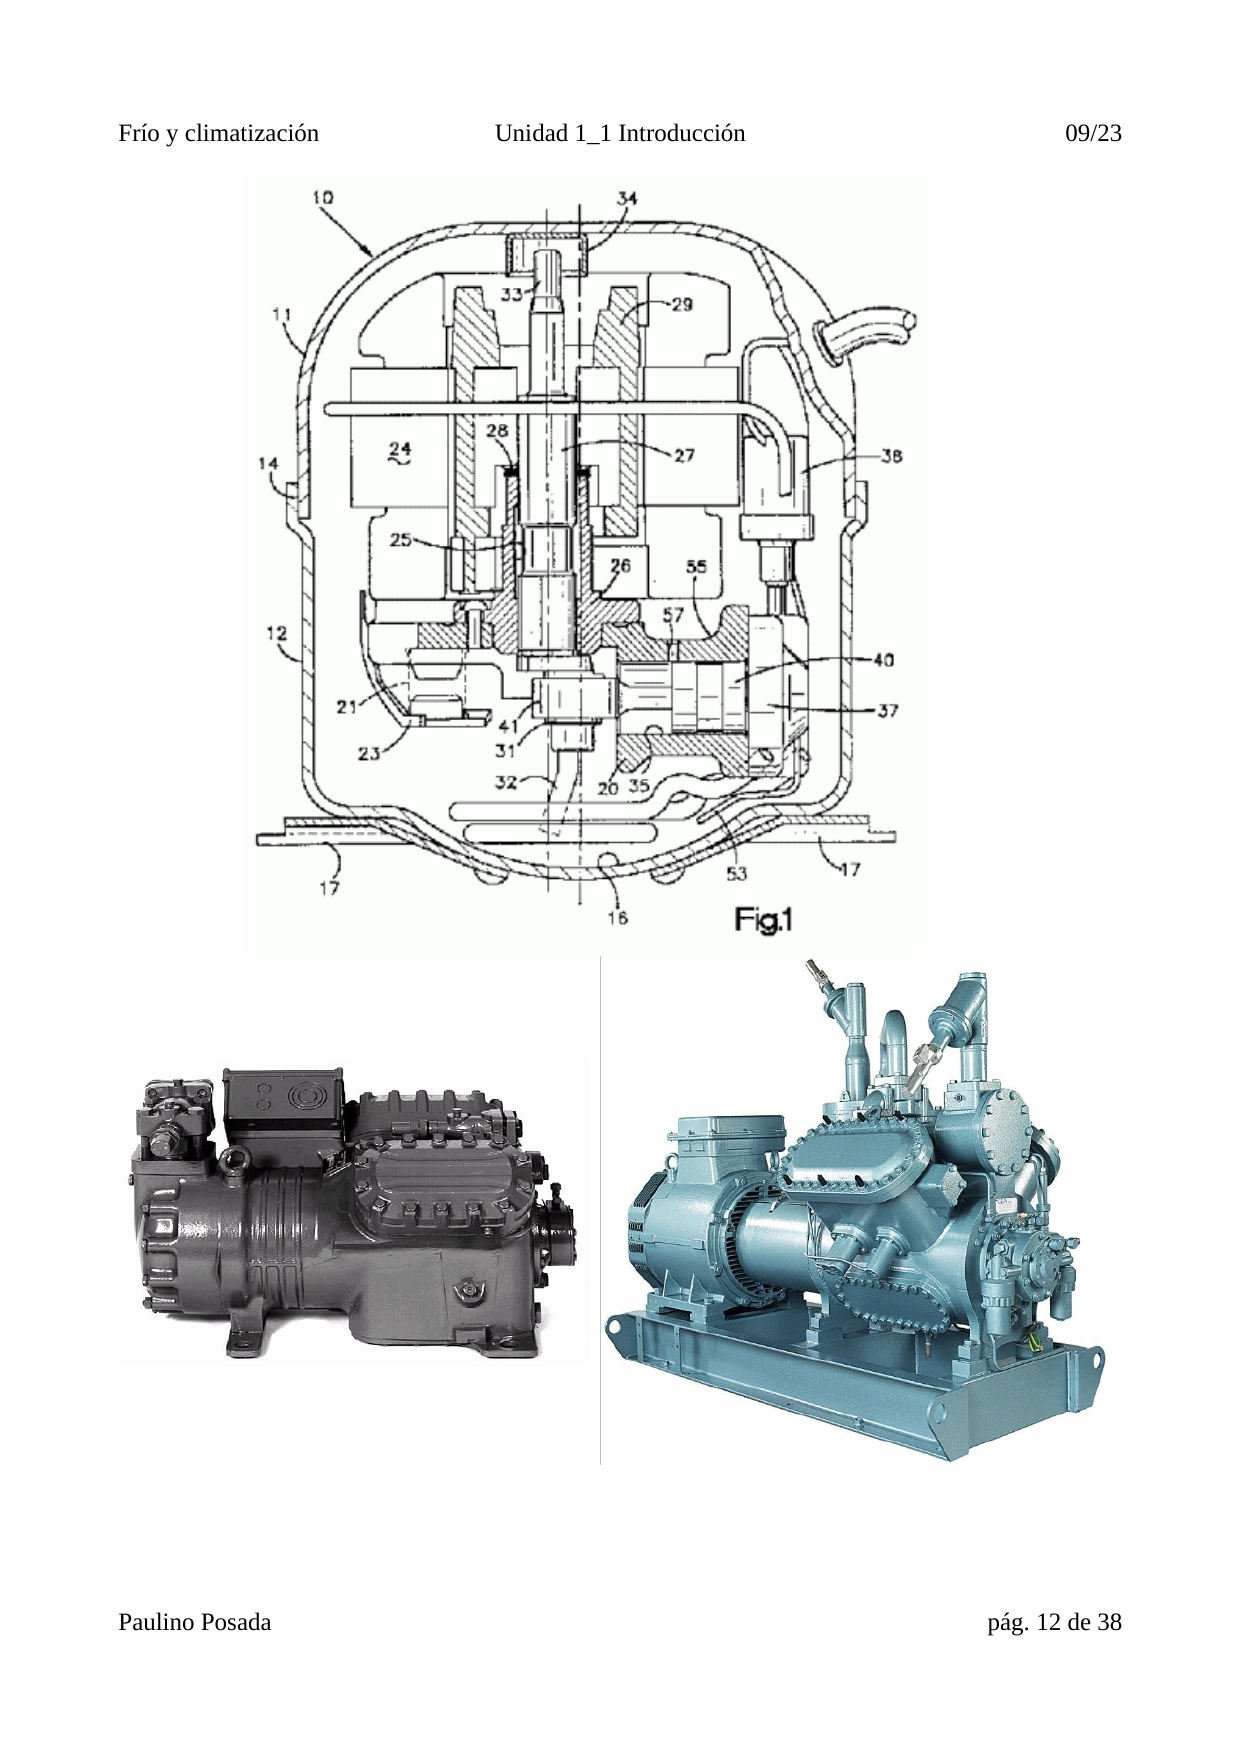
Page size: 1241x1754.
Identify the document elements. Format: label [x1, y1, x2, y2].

picture [118, 1060, 592, 1373]
picture [233, 176, 1122, 1469]
